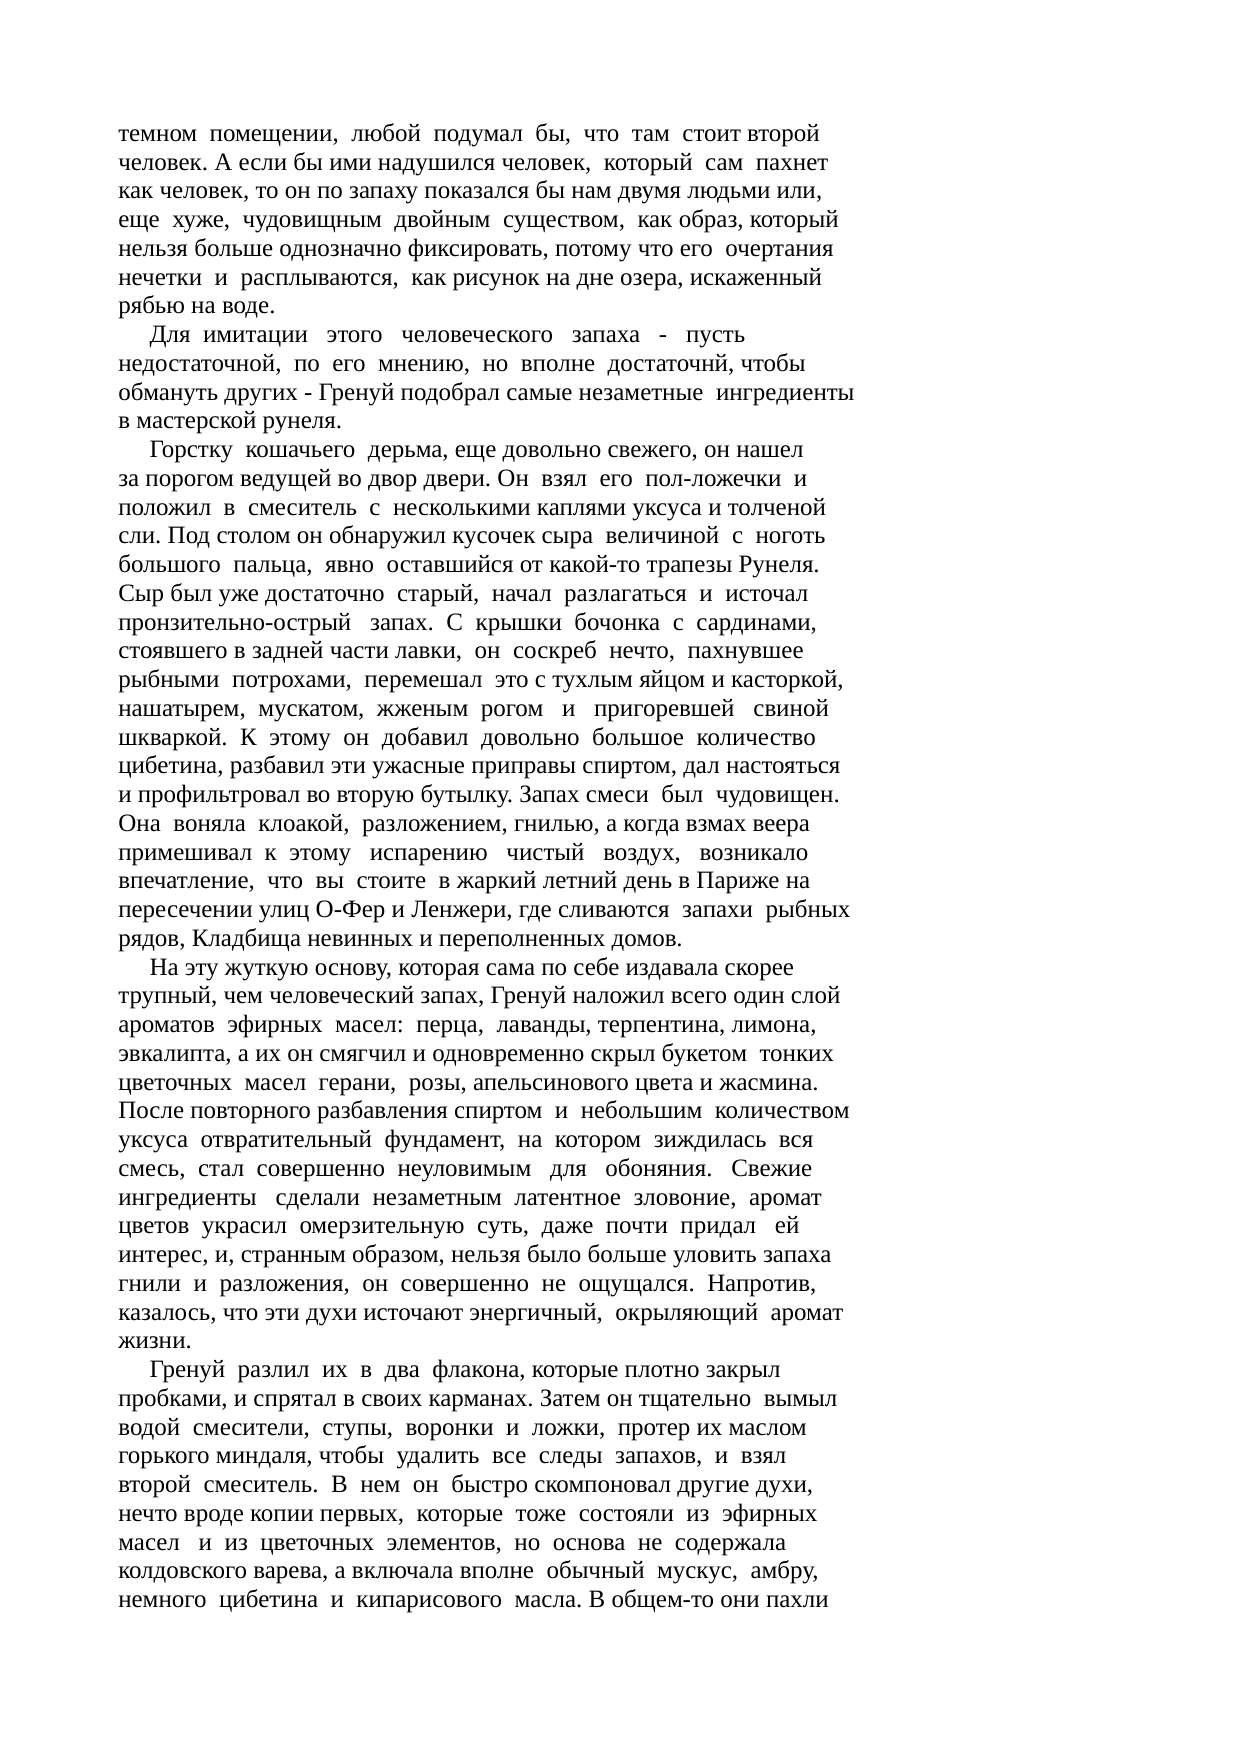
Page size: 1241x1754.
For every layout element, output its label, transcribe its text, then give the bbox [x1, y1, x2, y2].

text рябью на воде. [118, 291, 1122, 319]
text обмануть других - Гренуй подобрал самые незаметные ингредиенты [118, 377, 1122, 406]
text водой смесители, ступы, воронки и ложки, протер их маслом [118, 1412, 1122, 1441]
text пробками, и спрятал в своих карманах. Затем он тщательно вымыл [118, 1383, 1122, 1412]
text темном помещении, любой подумал бы, что там стоит второй [118, 118, 1122, 147]
text рыбными потрохами, перемешал это с тухлым яйцом и касторкой, [118, 664, 1122, 693]
text цибетина, разбавил эти ужасные приправы спиртом, дал настояться [118, 751, 1122, 779]
text Гренуй разлил их в два флакона, которые плотно закрыл [118, 1354, 1122, 1383]
text гнили и разложения, он совершенно не ощущался. Напротив, [118, 1268, 1122, 1297]
text пронзительно-острый запах. С крышки бочонка с сардинами, [118, 607, 1122, 636]
text ароматов эфирных масел: перца, лаванды, терпентина, лимона, [118, 1009, 1122, 1038]
text колдовского варева, а включала вполне обычный мускус, амбру, [118, 1556, 1122, 1584]
text стоявшего в задней части лавки, он соскреб нечто, пахнувшее [118, 636, 1122, 664]
text как человек, то он по запаху показался бы нам двумя людьми или, [118, 176, 1122, 204]
text нашатырем, мускатом, жженым рогом и пригоревшей свиной [118, 693, 1122, 722]
text жизни. [118, 1326, 1122, 1354]
text немного цибетина и кипарисового масла. В общем-то они пахли [118, 1584, 1122, 1613]
text впечатление, что вы стоите в жаркий летний день в Париже на [118, 866, 1122, 894]
text нечто вроде копии первых, которые тоже состояли из эфирных [118, 1498, 1122, 1527]
text человек. А если бы ими надушился человек, который сам пахнет [118, 147, 1122, 176]
text Сыр был уже достаточно старый, начал разлагаться и источал [118, 578, 1122, 607]
text пересечении улиц О-Фер и Ленжери, где сливаются запахи рыбных [118, 894, 1122, 923]
text большого пальца, явно оставшийся от какой-то трапезы Рунеля. [118, 549, 1122, 578]
text казалось, что эти духи источают энергичный, окрыляющий аромат [118, 1297, 1122, 1326]
text нечетки и расплываются, как рисунок на дне озера, искаженный [118, 262, 1122, 291]
text трупный, чем человеческий запах, Гренуй наложил всего один слой [118, 981, 1122, 1009]
text рядов, Кладбища невинных и переполненных домов. [118, 923, 1122, 952]
text Горстку кошачьего дерьма, еще довольно свежего, он нашел [118, 434, 1122, 463]
text в мастерской рунеля. [118, 406, 1122, 434]
text еще хуже, чудовищным двойным существом, как образ, который [118, 204, 1122, 233]
text цветов украсил омерзительную суть, даже почти придал ей [118, 1211, 1122, 1239]
text уксуса отвратительный фундамент, на котором зиждилась вся [118, 1124, 1122, 1153]
text второй смеситель. В нем он быстро скомпоновал другие духи, [118, 1469, 1122, 1498]
text После повторного разбавления спиртом и небольшим количеством [118, 1096, 1122, 1124]
text недостаточной, по его мнению, но вполне достаточнй, чтобы [118, 348, 1122, 377]
text положил в смеситель с несколькими каплями уксуса и толченой [118, 492, 1122, 521]
text ингредиенты сделали незаметным латентное зловоние, аромат [118, 1182, 1122, 1211]
text Для имитации этого человеческого запаха - пусть [118, 319, 1122, 348]
text цветочных масел герани, розы, апельсинового цвета и жасмина. [118, 1067, 1122, 1096]
text шкваркой. К этому он добавил довольно большое количество [118, 722, 1122, 751]
text На эту жуткую основу, которая сама по себе издавала скорее [118, 952, 1122, 981]
text и профильтровал во вторую бутылку. Запах смеси был чудовищен. [118, 779, 1122, 808]
text смесь, стал совершенно неуловимым для обоняния. Свежие [118, 1153, 1122, 1182]
text интерес, и, странным образом, нельзя было больше уловить запаха [118, 1239, 1122, 1268]
text Она воняла клоакой, разложением, гнилью, а когда взмах веера [118, 808, 1122, 837]
text за порогом ведущей во двор двери. Он взял его пол-ложечки и [118, 463, 1122, 492]
text нельзя больше однозначно фиксировать, потому что его очертания [118, 233, 1122, 262]
text масел и из цветочных элементов, но основа не содержала [118, 1527, 1122, 1556]
text примешивал к этому испарению чистый воздух, возникало [118, 837, 1122, 866]
text сли. Под столом он обнаружил кусочек сыра величиной с ноготь [118, 521, 1122, 549]
text эвкалипта, а их он смягчил и одновременно скрыл букетом тонких [118, 1038, 1122, 1067]
text горького миндаля, чтобы удалить все следы запахов, и взял [118, 1441, 1122, 1469]
